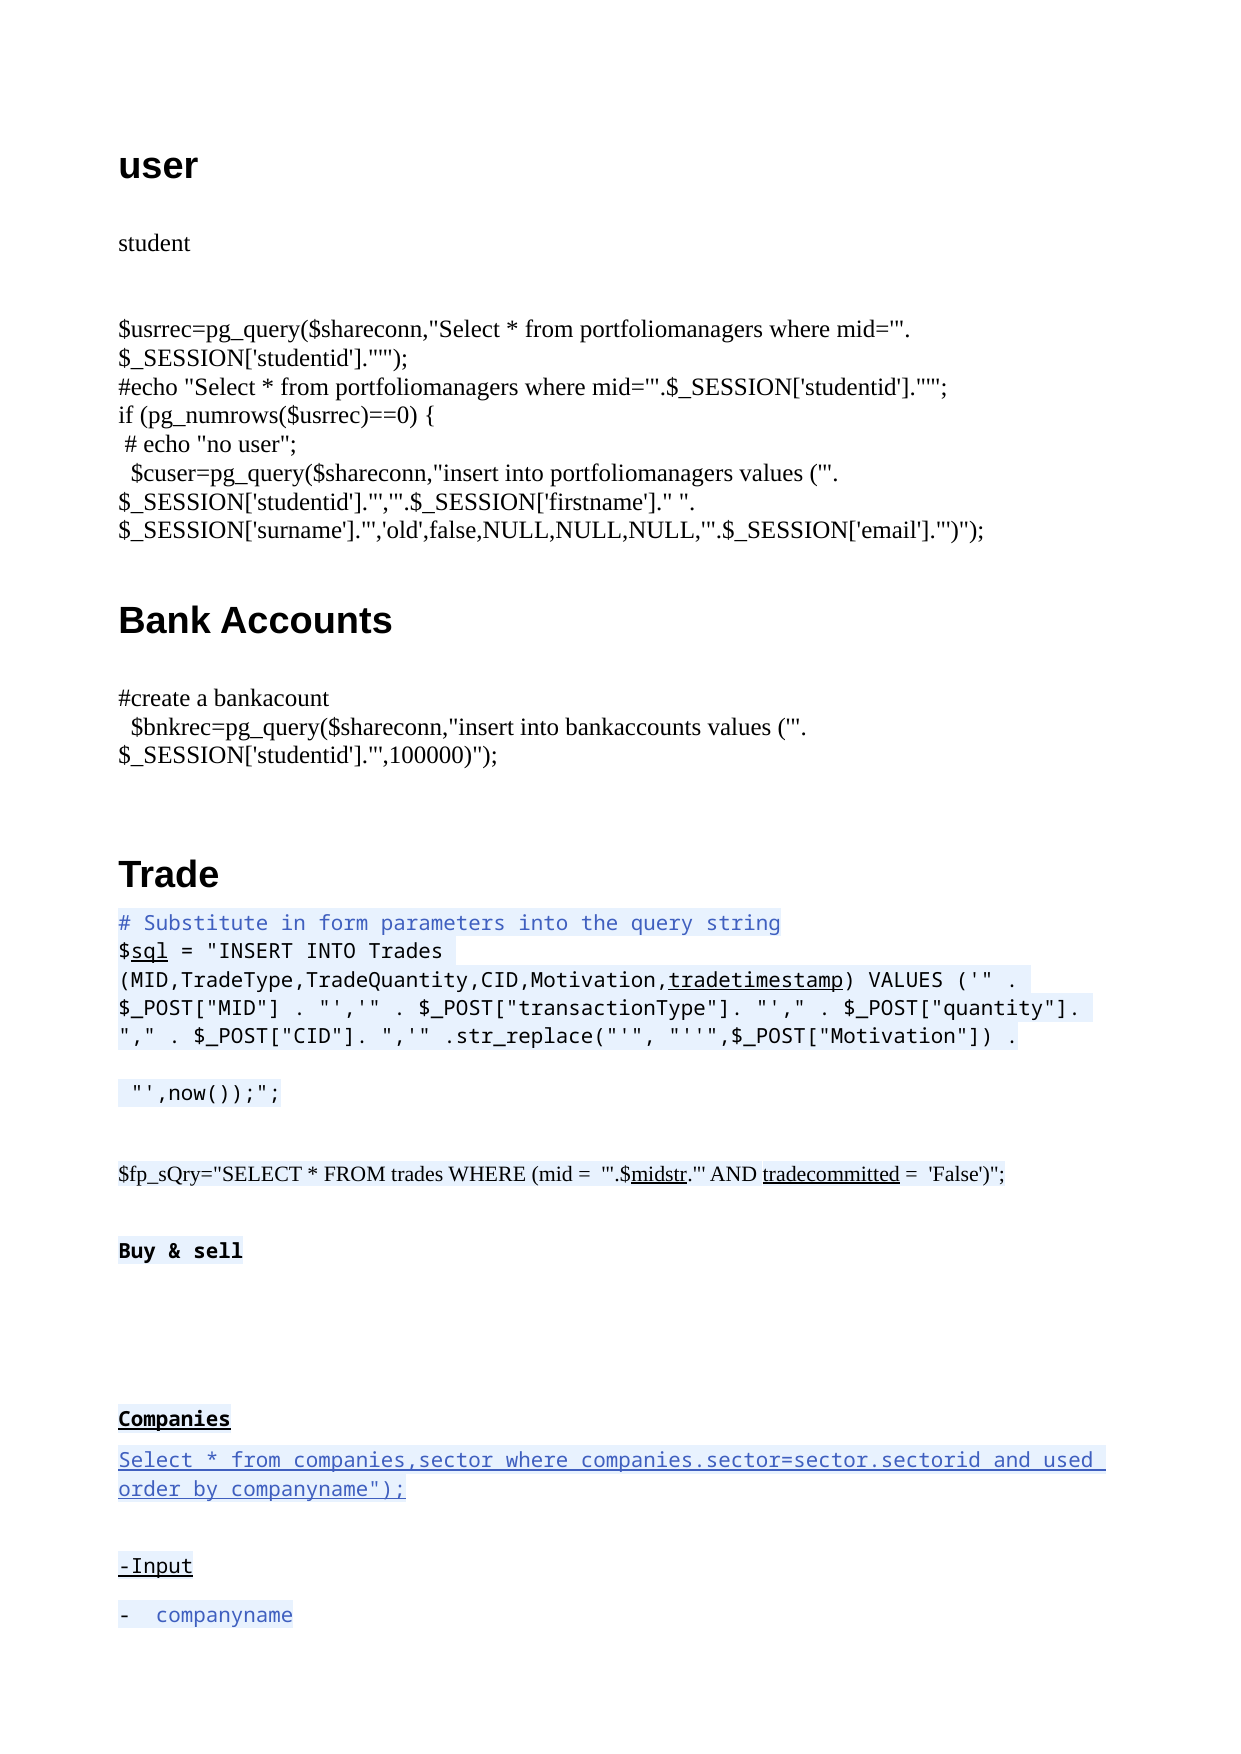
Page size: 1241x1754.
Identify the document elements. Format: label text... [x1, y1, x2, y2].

text # Substitute in form parameters into the query string [118, 908, 1122, 936]
text # echo "no user"; [118, 429, 1122, 458]
text Select * from companies,sector where companies.sector=sector.sectorid and used order by companyname"); [118, 1445, 1122, 1502]
text $bnkrec=pg_query($shareconn,"insert into bankaccounts values ('".$_SESSION['studentid']."',100000)"); [118, 712, 1122, 769]
subtitle Buy & sell [118, 1236, 1122, 1264]
subtitle Bank Accounts [118, 598, 1122, 642]
subtitle Companies [118, 1404, 1122, 1433]
text student [118, 228, 1122, 257]
text "',now());"; [118, 1078, 1122, 1107]
text #echo "Select * from portfoliomanagers where mid='".$_SESSION['studentid']."'"; [118, 372, 1122, 401]
text - companyname [118, 1600, 1122, 1628]
text $cuser=pg_query($shareconn,"insert into portfoliomanagers values ('".$_SESSION['studentid']."','".$_SESSION['firstname']." ".$_SESSION['surname']."','old',false,NULL,NULL,NULL,'".$_SESSION['email']."')"); [118, 458, 1122, 544]
text $usrrec=pg_query($shareconn,"Select * from portfoliomanagers where mid='".$_SESSION['studentid']."'"); [118, 314, 1122, 372]
text $sql = "INSERT INTO Trades (MID,TradeType,TradeQuantity,CID,Motivation,tradetimestamp) VALUES ('" . $_POST["MID"] . "','" . $_POST["transactionType"]. "'," . $_POST["quantity"]. "," . $_POST["CID"]. ",'" .str_replace("'", "''",$_POST["Motivation"]) . [118, 936, 1122, 1050]
text -Input [118, 1551, 1122, 1579]
text $fp_sQry="SELECT * FROM trades WHERE (mid = '".$midstr."' AND tradecommitted = 'False')"; [118, 1161, 1122, 1186]
text #create a bankacount [118, 683, 1122, 712]
text if (pg_numrows($usrrec)==0) { [118, 401, 1122, 429]
subtitle Trade [118, 852, 1122, 895]
subtitle user [118, 143, 1122, 187]
